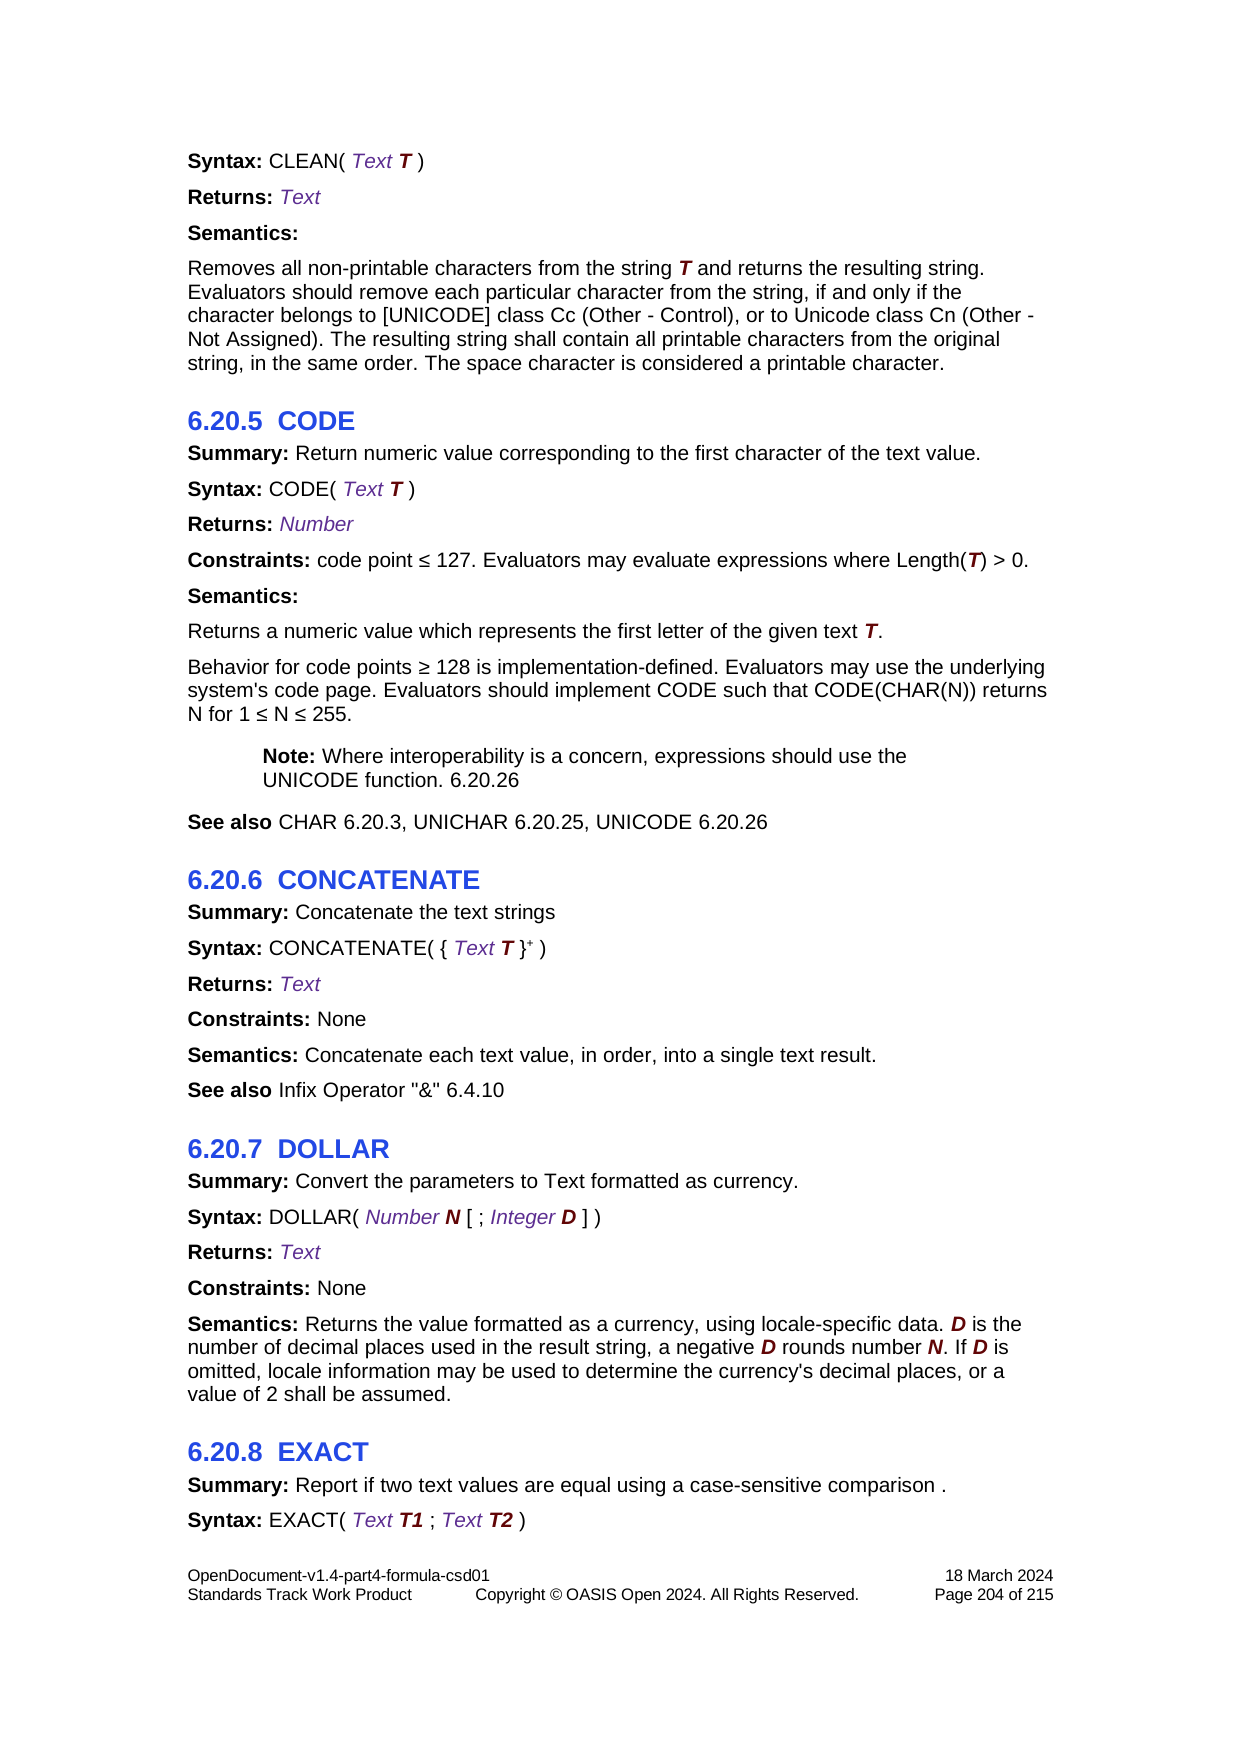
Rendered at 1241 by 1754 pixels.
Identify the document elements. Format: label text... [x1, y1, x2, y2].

subtitle DOLLAR [187, 1133, 1053, 1163]
subtitle EXACT [187, 1437, 1053, 1467]
text Syntax: CLEAN( Text T ) [187, 150, 1053, 173]
text Syntax: DOLLAR( Number N [ ; Integer D ] ) [187, 1205, 1053, 1229]
text Summary: Report if two text values are equal using a case-sensitive comparison . [187, 1473, 1053, 1497]
text Removes all non-printable characters from the string T and returns the resulting string. Evaluators should remove each particular character from the string, if and only if the character belongs to [UNICODE] class Cc (Other - Control), or to Unicode class Cn (Other - Not Assigned). The resulting string shall contain all printable characters from the original string, in the same order. The space character is considered a printable character. [187, 257, 1053, 374]
text Returns: Text [187, 972, 1053, 996]
subtitle CONCATENATE [187, 865, 1053, 895]
text Behavior for code points ≥ 128 is implementation-defined. Evaluators may use the underlying system's code page. Evaluators should implement CODE such that CODE(CHAR(N)) returns N for 1 ≤ N ≤ 255. [187, 655, 1053, 726]
text Semantics: Concatenate each text value, in order, into a single text result. [187, 1043, 1053, 1067]
subtitle CODE [187, 406, 1053, 436]
text Summary: Return numeric value corresponding to the first character of the text value. [187, 442, 1053, 465]
text Summary: Convert the parameters to Text formatted as currency. [187, 1169, 1053, 1193]
text Returns a numeric value which represents the first letter of the given text T. [187, 620, 1053, 643]
text Returns: Number [187, 513, 1053, 536]
text Semantics: Returns the value formatted as a currency, using locale-specific data. D is the number of decimal places used in the result string, a negative D rounds number N. If D is omitted, locale information may be used to determine the currency's decimal places, or a value of 2 shall be assumed. [187, 1312, 1053, 1406]
text Constraints: code point ≤ 127. Evaluators may evaluate expressions where Length(T) > 0. [187, 548, 1053, 572]
text Returns: Text [187, 186, 1053, 209]
text Semantics: [187, 584, 1053, 608]
text Summary: Concatenate the text strings [187, 901, 1053, 924]
text Syntax: CONCATENATE( { Text T }+ ) [187, 936, 1053, 960]
text Syntax: EXACT( Text T1 ; Text T2 ) [187, 1509, 1053, 1532]
text Semantics: [187, 221, 1053, 245]
text Syntax: CODE( Text T ) [187, 477, 1053, 501]
text Constraints: None [187, 1276, 1053, 1300]
text See also CHAR 6.20.3, UNICHAR 6.20.25, UNICODE 6.20.26 [187, 810, 1053, 834]
text See also Infix Operator "&" 6.4.10 [187, 1079, 1053, 1102]
text Returns: Text [187, 1241, 1053, 1264]
text Constraints: None [187, 1008, 1053, 1031]
text Note: Where interoperability is a concern, expressions should use the UNICODE function. 6.20.26 [262, 744, 978, 792]
